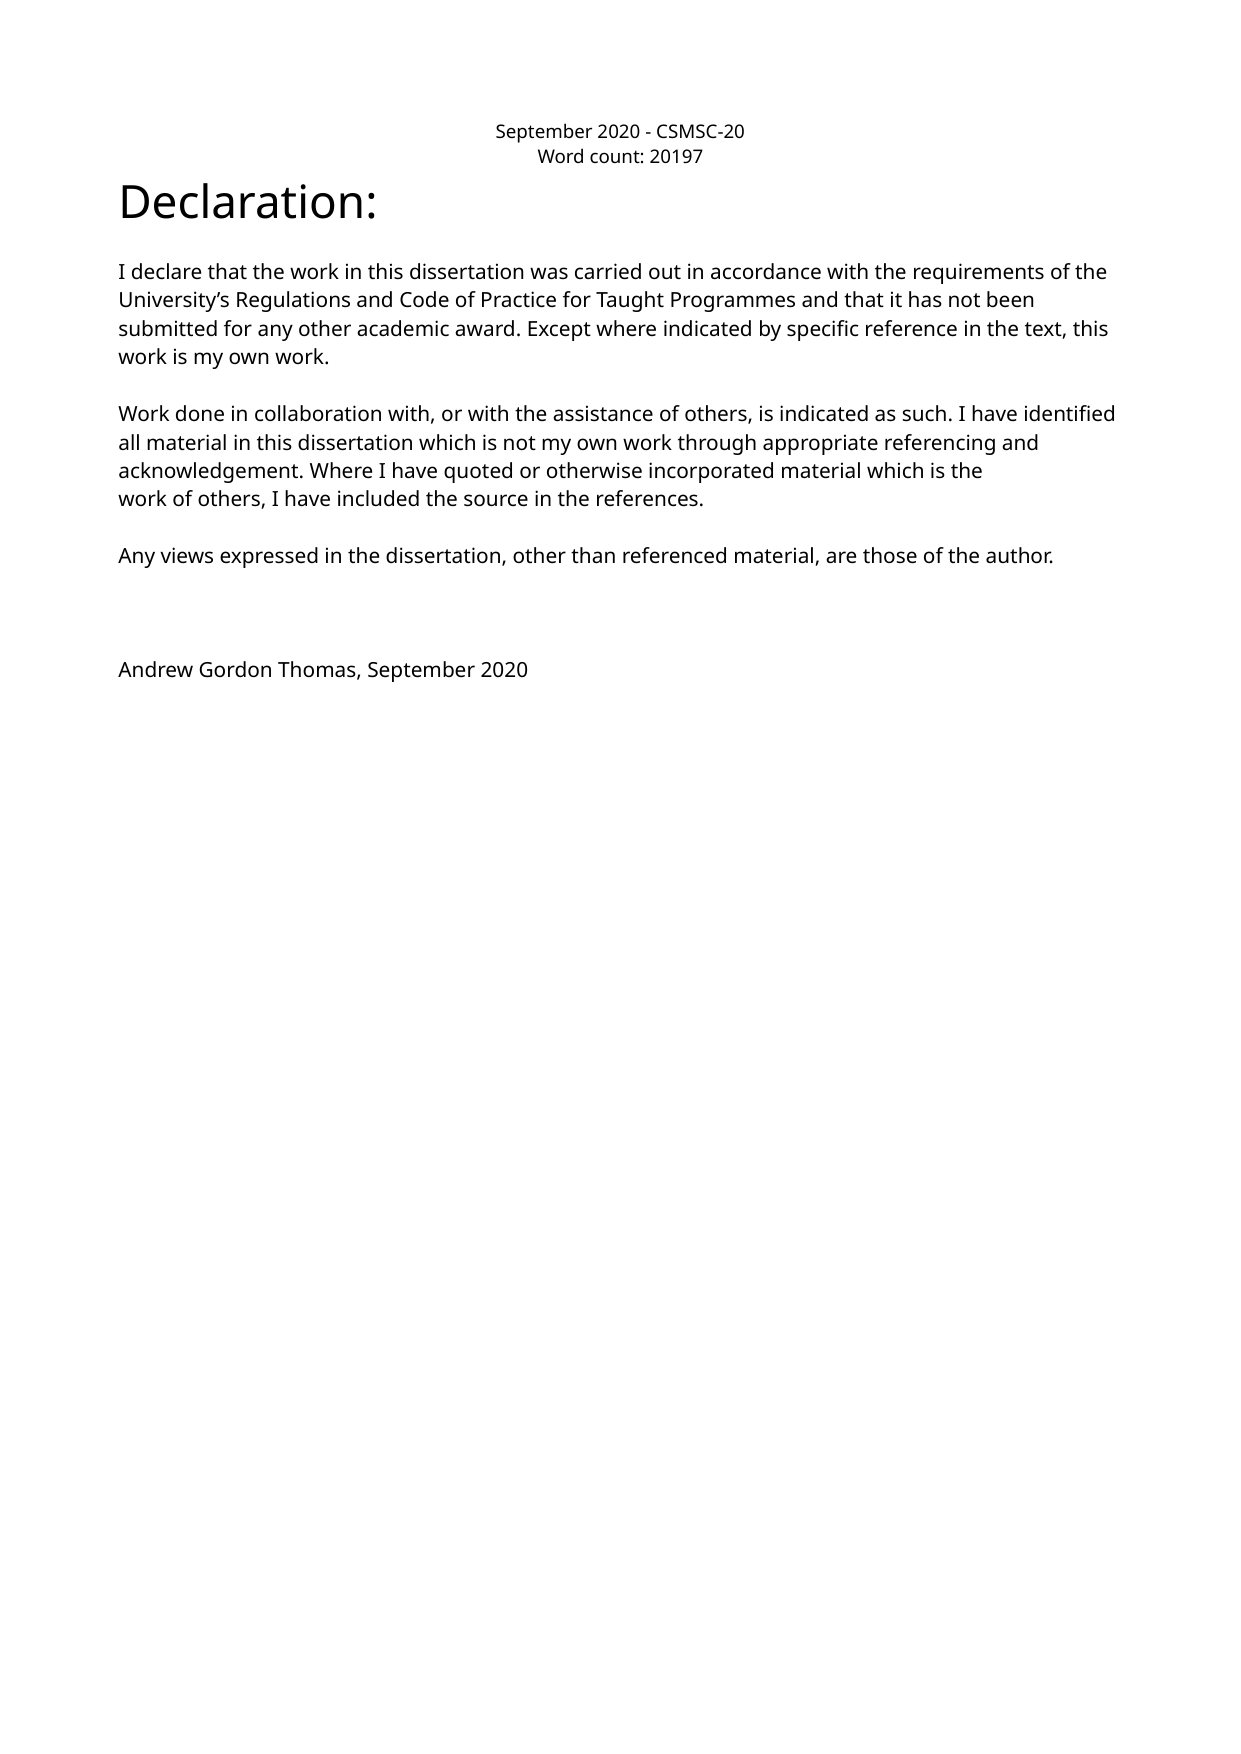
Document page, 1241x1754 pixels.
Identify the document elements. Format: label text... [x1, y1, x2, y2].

text I declare that the work in this dissertation was carried out in accordance with the requirements of the University’s Regulations and Code of Practice for Taught Programmes and that it has not been submitted for any other academic award. Except where indicated by specific reference in the text, this work is my own work. [118, 257, 1122, 371]
text Word count: 20197 [118, 144, 1122, 169]
text Andrew Gordon Thomas, September 2020 [118, 655, 1122, 684]
text Declaration: [118, 169, 1122, 232]
text September 2020 - CSMSC-20 [118, 118, 1122, 144]
text Work done in collaboration with, or with the assistance of others, is indicated as such. I have identified all material in this dissertation which is not my own work through appropriate referencing and acknowledgement. Where I have quoted or otherwise incorporated material which is the [118, 399, 1122, 484]
text work of others, I have included the source in the references. [118, 484, 1122, 513]
text Any views expressed in the dissertation, other than referenced material, are those of the author. [118, 541, 1122, 570]
